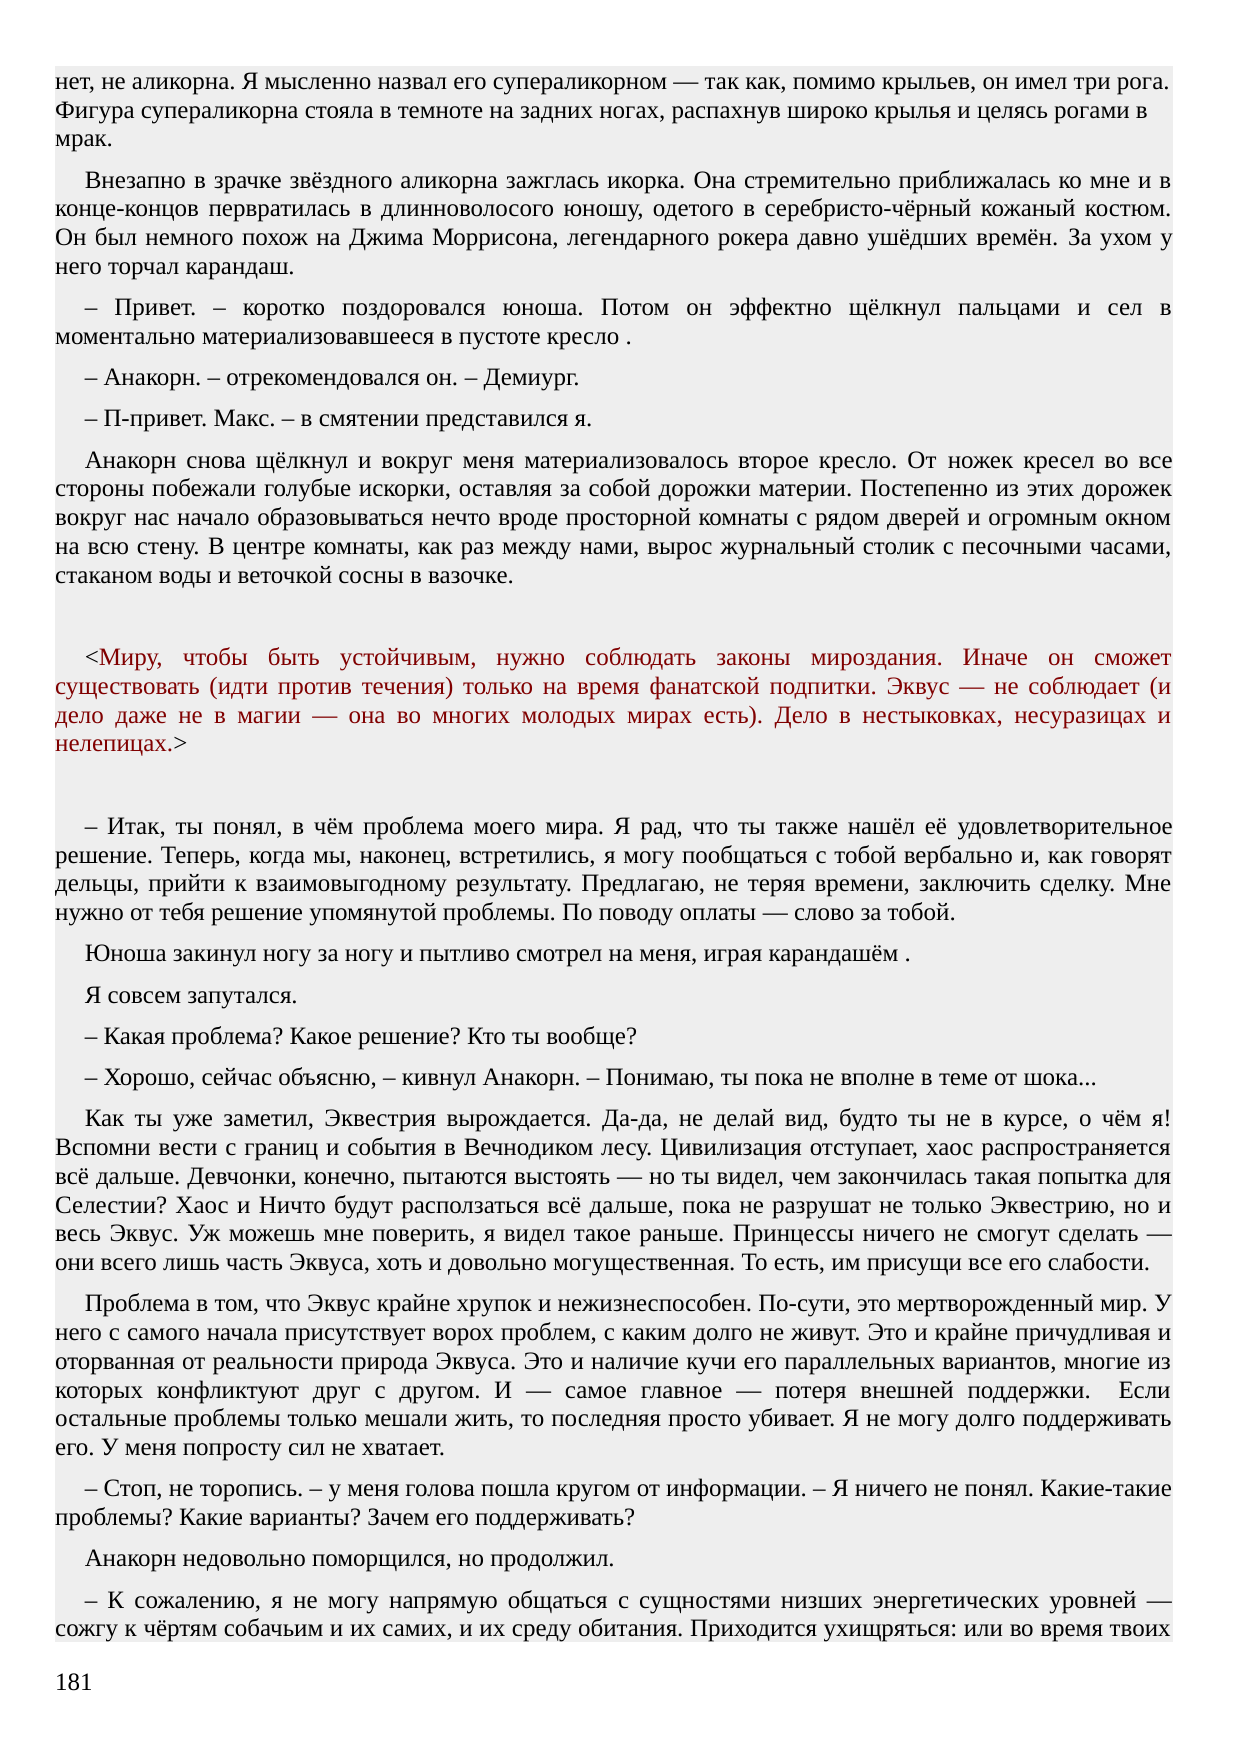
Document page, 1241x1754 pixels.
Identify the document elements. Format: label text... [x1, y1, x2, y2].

text Я совсем запутался. [55, 980, 1173, 1008]
text <Миру, чтобы быть устойчивым, нужно соблюдать законы мироздания. Иначе он сможет существовать (идти против течения) только на время фанатской подпитки. Эквус — не соблюдает (и дело даже не в магии — она во многих молодых мирах есть). Дело в нестыковках, несуразицах и нелепицах.> [55, 642, 1173, 757]
text – П-привет. Макс. – в смятении представился я. [55, 403, 1173, 432]
text – Анакорн. – отрекомендовался он. – Демиург. [55, 362, 1173, 391]
text Анакорн снова щёлкнул и вокруг меня материализовалось второе кресло. От ножек кресел во все стороны побежали голубые искорки, оставляя за собой дорожки материи. Постепенно из этих дорожек вокруг нас начало образовываться нечто вроде просторной комнаты с рядом дверей и огромным окном на всю стену. В центре комнаты, как раз между нами, вырос журнальный столик с песочными часами, стаканом воды и веточкой сосны в вазочке. [55, 445, 1173, 588]
text Анакорн недовольно поморщился, но продолжил. [55, 1543, 1173, 1572]
text – Какая проблема? Какое решение? Кто ты вообще? [55, 1021, 1173, 1050]
text – К сожалению, я не могу напрямую общаться с сущностями низших энергетических уровней — сожгу к чёртям собачьим и их самих, и их среду обитания. Приходится ухищряться: или во время твоих [55, 1585, 1173, 1642]
text Проблема в том, что Эквус крайне хрупок и нежизнеспособен. По-сути, это мертворожденный мир. У него с самого начала присутствует ворох проблем, с каким долго не живут. Это и крайне причудливая и оторванная от реальности природа Эквуса. Это и наличие кучи его параллельных вариантов, многие из которых конфликтуют друг с другом. И — самое главное — потеря внешней поддержки. Если остальные проблемы только мешали жить, то последняя просто убивает. Я не могу долго поддерживать его. У меня попросту сил не хватает. [55, 1288, 1173, 1461]
text – Хорошо, сейчас объясню, – кивнул Анакорн. – Понимаю, ты пока не вполне в теме от шока... [55, 1062, 1173, 1091]
text – Стоп, не торопись. – у меня голова пошла кругом от информации. – Я ничего не понял. Какие-такие проблемы? Какие варианты? Зачем его поддерживать? [55, 1473, 1173, 1531]
text нет, не аликорна. Я мысленно назвал его супераликорном — так как, помимо крыльев, он имел три рога. Фигура супераликорна стояла в темноте на задних ногах, распахнув широко крылья и целясь рогами в мрак. [55, 66, 1173, 152]
text – Привет. – коротко поздоровался юноша. Потом он эффектно щёлкнул пальцами и сел в моментально материализовавшееся в пустоте кресло . [55, 292, 1173, 350]
text Юноша закинул ногу за ногу и пытливо смотрел на меня, играя карандашём . [55, 938, 1173, 967]
text Внезапно в зрачке звёздного аликорна зажглась икорка. Она стремительно приближалась ко мне и в конце-концов первратилась в длинноволосого юношу, одетого в серебристо-чёрный кожаный костюм. Он был немного похож на Джима Моррисона, легендарного рокера давно ушёдших времён. За ухом у него торчал карандаш. [55, 165, 1173, 280]
text Как ты уже заметил, Эквестрия вырождается. Да-да, не делай вид, будто ты не в курсе, о чём я! Вспомни вести с границ и события в Вечнодиком лесу. Цивилизация отступает, хаос распространяется всё дальше. Девчонки, конечно, пытаются выстоять — но ты видел, чем закончилась такая попытка для Селестии? Хаос и Ничто будут расползаться всё дальше, пока не разрушат не только Эквестрию, но и весь Эквус. Уж можешь мне поверить, я видел такое раньше. Принцессы ничего не смогут сделать — они всего лишь часть Эквуса, хоть и довольно могущественная. То есть, им присущи все его слабости. [55, 1103, 1173, 1276]
text – Итак, ты понял, в чём проблема моего мира. Я рад, что ты также нашёл её удовлетворительное решение. Теперь, когда мы, наконец, встретились, я могу пообщаться с тобой вербально и, как говорят дельцы, прийти к взаимовыгодному результату. Предлагаю, не теряя времени, заключить сделку. Мне нужно от тебя решение упомянутой проблемы. По поводу оплаты — слово за тобой. [55, 811, 1173, 926]
